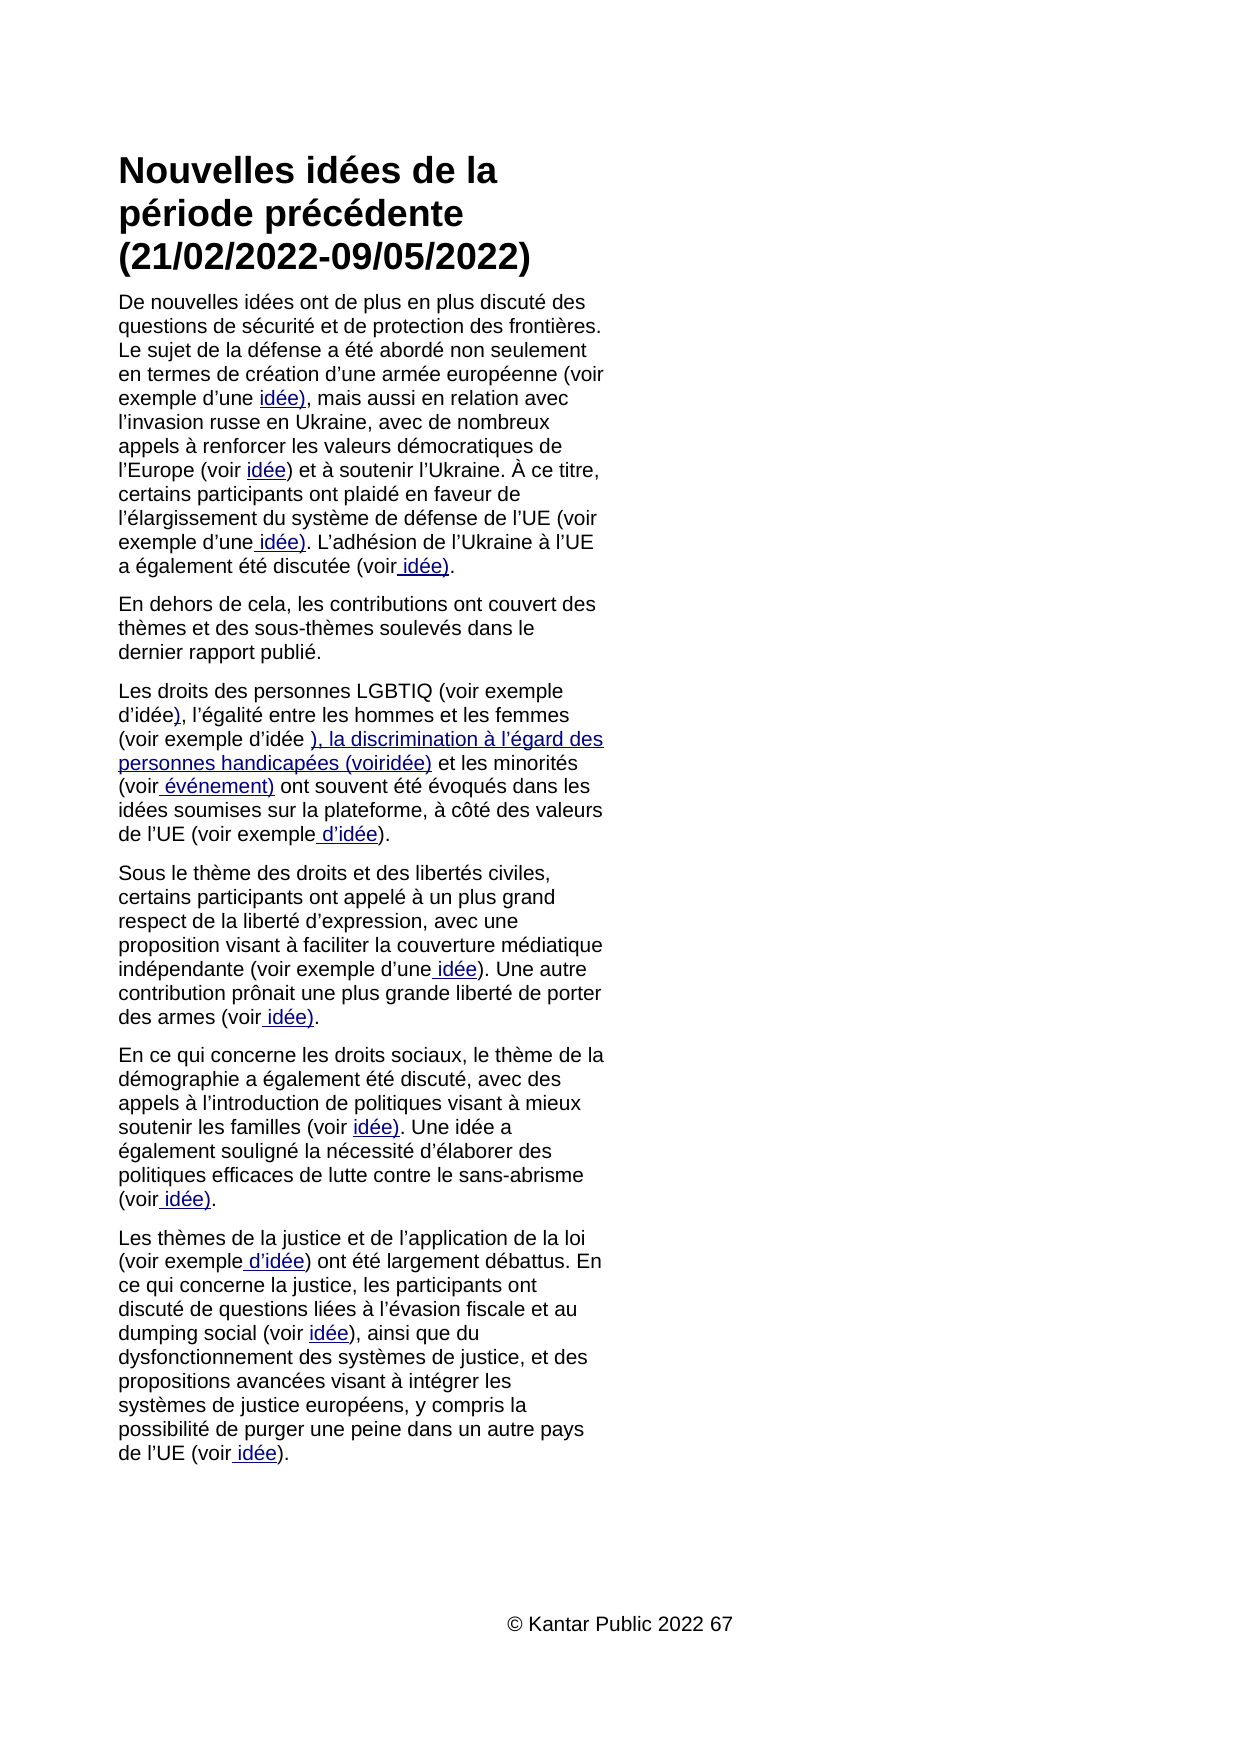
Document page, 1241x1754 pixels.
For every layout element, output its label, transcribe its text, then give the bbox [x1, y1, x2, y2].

text En ce qui concerne les droits sociaux, le thème de la démographie a également été discuté, avec des appels à l’introduction de politiques visant à mieux soutenir les familles (voir idée). Une idée a également souligné la nécessité d’élaborer des politiques efficaces de lutte contre le sans-abrisme (voir idée). [118, 1043, 605, 1211]
subtitle Nouvelles idées de la période précédente (21/02/2022-09/05/2022) [118, 148, 605, 277]
text Les droits des personnes LGBTIQ (voir exemple d’idée), l’égalité entre les hommes et les femmes (voir exemple d’idée ), la discrimination à l’égard des personnes handicapées (voiridée) et les minorités (voir événement) ont souvent été évoqués dans les idées soumises sur la plateforme, à côté des valeurs de l’UE (voir exemple d’idée). [118, 678, 605, 846]
text En dehors de cela, les contributions ont couvert des thèmes et des sous-thèmes soulevés dans le dernier rapport publié. [118, 592, 605, 664]
text Les thèmes de la justice et de l’application de la loi (voir exemple d’idée) ont été largement débattus. En ce qui concerne la justice, les participants ont discuté de questions liées à l’évasion fiscale et au dumping social (voir idée), ainsi que du dysfonctionnement des systèmes de justice, et des propositions avancées visant à intégrer les systèmes de justice européens, y compris la possibilité de purger une peine dans un autre pays de l’UE (voir idée). [118, 1225, 605, 1465]
text De nouvelles idées ont de plus en plus discuté des questions de sécurité et de protection des frontières. Le sujet de la défense a été abordé non seulement en termes de création d’une armée européenne (voir exemple d’une idée), mais aussi en relation avec l’invasion russe en Ukraine, avec de nombreux appels à renforcer les valeurs démocratiques de l’Europe (voir idée) et à soutenir l’Ukraine. À ce titre, certains participants ont plaidé en faveur de l’élargissement du système de défense de l’UE (voir exemple d’une idée). L’adhésion de l’Ukraine à l’UE a également été discutée (voir idée). [118, 290, 605, 577]
text Sous le thème des droits et des libertés civiles, certains participants ont appelé à un plus grand respect de la liberté d’expression, avec une proposition visant à faciliter la couverture médiatique indépendante (voir exemple d’une idée). Une autre contribution prônait une plus grande liberté de porter des armes (voir idée). [118, 861, 605, 1028]
